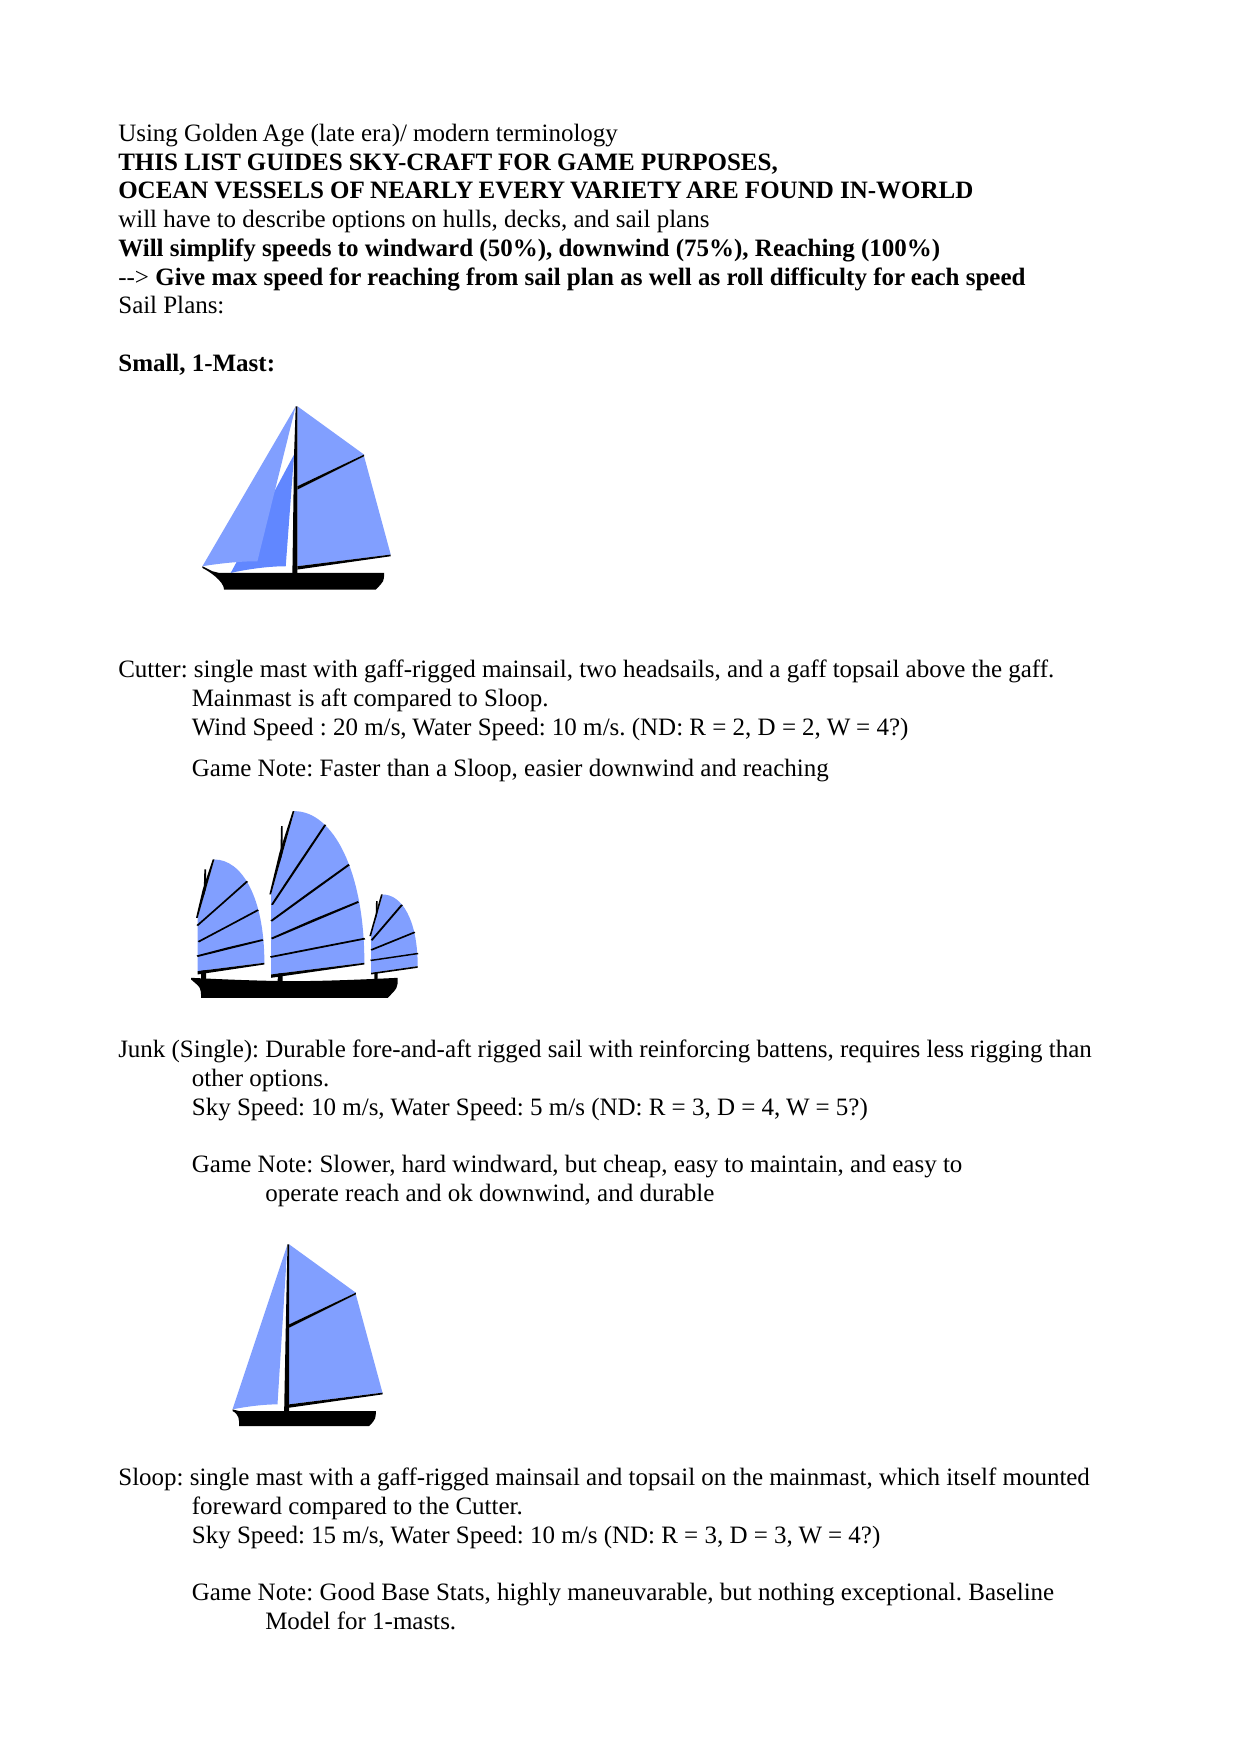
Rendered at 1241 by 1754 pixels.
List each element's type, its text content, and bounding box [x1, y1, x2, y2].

text Game Note: Faster than a Sloop, easier downwind and reaching [118, 753, 1122, 782]
text operate reach and ok downwind, and durable [118, 1178, 1122, 1207]
text --> Give max speed for reaching from sail plan as well as roll difficulty for each speed [118, 262, 1122, 291]
text Sloop: single mast with a gaff-rigged mainsail and topsail on the mainmast, which itself mounted foreward compared to the Cutter. [118, 1462, 1122, 1520]
text Small, 1-Mast: [118, 348, 1122, 377]
text Sky Speed: 10 m/s, Water Speed: 5 m/s (ND: R = 3, D = 4, W = 5?) [118, 1092, 1122, 1120]
text Game Note: Slower, hard windward, but cheap, easy to maintain, and easy to [118, 1149, 1122, 1178]
text Sail Plans: [118, 291, 1122, 319]
text Game Note: Good Base Stats, highly maneuvarable, but nothing exceptional. Baseline Model for 1-masts. [118, 1577, 1122, 1635]
text Sky Speed: 15 m/s, Water Speed: 10 m/s (ND: R = 3, D = 3, W = 4?) [118, 1520, 1122, 1548]
text THIS LIST GUIDES SKY-CRAFT FOR GAME PURPOSES, [118, 147, 1122, 176]
text will have to describe options on hulls, decks, and sail plans [118, 204, 1122, 233]
text Will simplify speeds to windward (50%), downwind (75%), Reaching (100%) [118, 233, 1122, 262]
text Junk (Single): Durable fore-and-aft rigged sail with reinforcing battens, requires less rigging than other options. [118, 1034, 1122, 1092]
text Cutter: single mast with gaff-rigged mainsail, two headsails, and a gaff topsail above the gaff. Mainmast is aft compared to Sloop. Wind Speed : 20 m/s, Water Speed: 10 m/s. (ND: R = 2, D = 2, W = 4?) [118, 654, 1122, 741]
text Using Golden Age (late era)/ modern terminology [118, 118, 1122, 147]
text OCEAN VESSELS OF NEARLY EVERY VARIETY ARE FOUND IN-WORLD [118, 176, 1122, 204]
